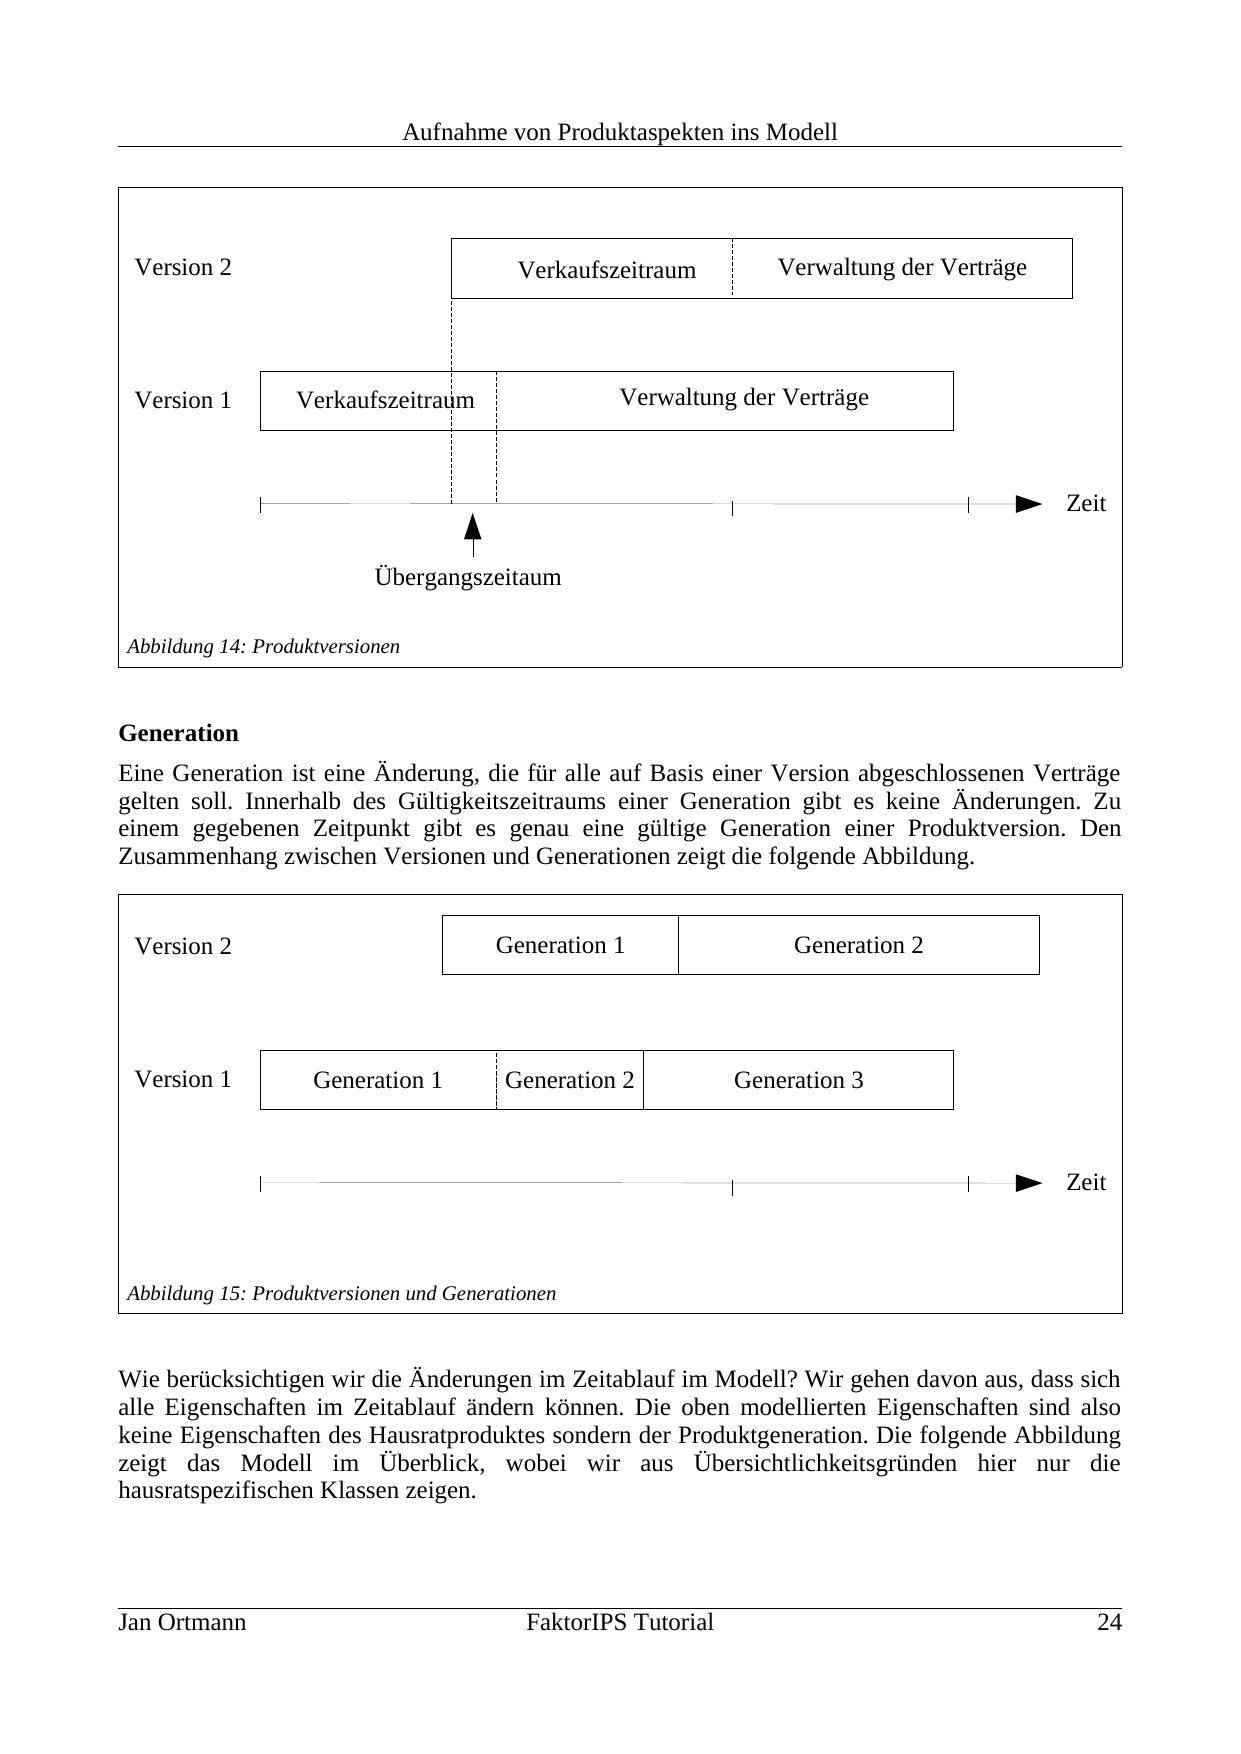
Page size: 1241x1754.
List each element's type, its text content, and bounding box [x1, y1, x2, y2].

text Generation [118, 719, 1122, 747]
text Wie berücksichtigen wir die Änderungen im Zeitablauf im Modell? Wir gehen davon aus, dass sich alle Eigenschaften im Zeitablauf ändern können. Die oben modellierten Eigenschaften sind also keine Eigenschaften des Hausratproduktes sondern der Produktgeneration. Die folgende Abbildung zeigt das Modell im Überblick, wobei wir aus Übersichtlichkeitsgründen hier nur die hausratspezifischen Klassen zeigen. [118, 1366, 1122, 1504]
text Abbildung 15: Produktversionen und Generationen [127, 1281, 1113, 1304]
text Abbildung 14: Produktversionen [127, 635, 1113, 658]
text Eine Generation ist eine Änderung, die für alle auf Basis einer Version abgeschlossenen Verträge gelten soll. Innerhalb des Gültigkeitszeitraums einer Generation gibt es keine Änderungen. Zu einem gegebenen Zeitpunkt gibt es genau eine gültige Generation einer Produktversion. Den Zusammenhang zwischen Versionen und Generationen zeigt die folgende Abbildung. [118, 759, 1122, 870]
